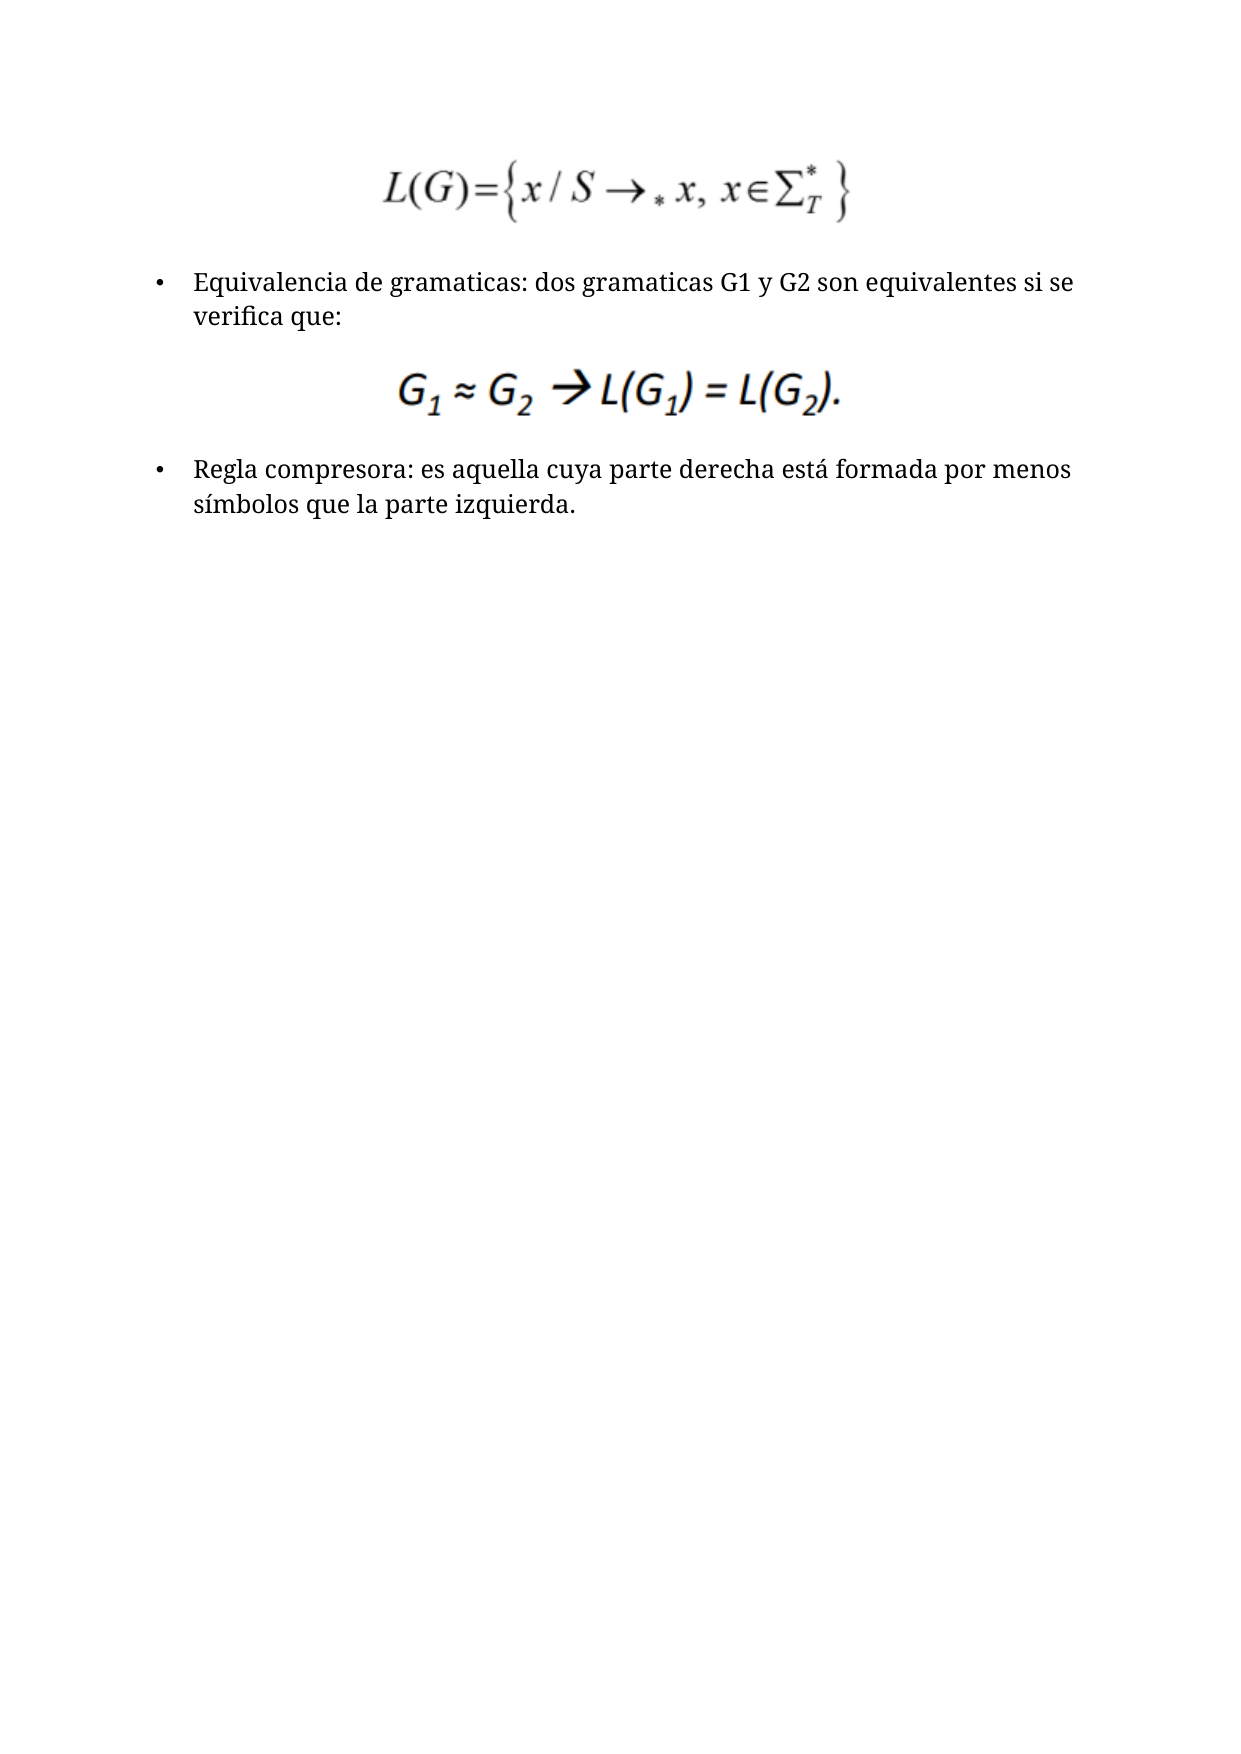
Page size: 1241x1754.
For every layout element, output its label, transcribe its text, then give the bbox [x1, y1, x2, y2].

picture [379, 152, 861, 231]
picture [392, 366, 848, 419]
list Regla compresora: es aquella cuya parte derecha está formada por menos símbolos que la parte izquierda. [156, 452, 1122, 520]
list Equivalencia de gramaticas: dos gramaticas G1 y G2 son equivalentes si se verifica que: [156, 264, 1122, 332]
